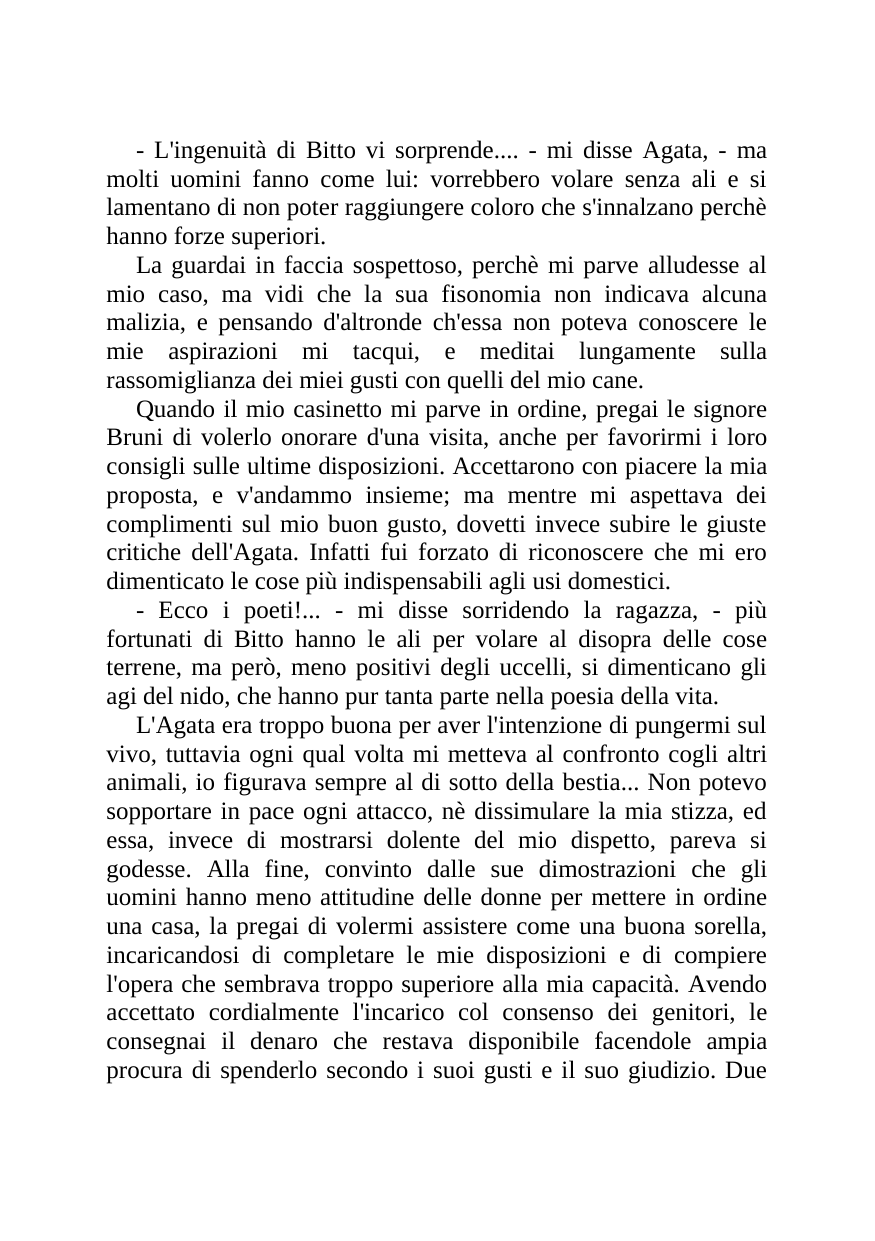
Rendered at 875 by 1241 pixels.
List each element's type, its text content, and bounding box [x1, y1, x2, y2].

text - Ecco i poeti!... - mi disse sorridendo la ragazza, - più fortunati di Bitto hanno le ali per volare al disopra delle cose terrene, ma però, meno positivi degli uccelli, si dimenticano gli agi del nido, che hanno pur tanta parte nella poesia della vita. [106, 595, 768, 710]
text La guardai in faccia sospettoso, perchè mi parve alludesse al mio caso, ma vidi che la sua fisonomia non indicava alcuna malizia, e pensando d'altronde ch'essa non poteva conoscere le mie aspirazioni mi tacqui, e meditai lungamente sulla rassomiglianza dei miei gusti con quelli del mio cane. [106, 250, 768, 394]
text Quando il mio casinetto mi parve in ordine, pregai le signore Bruni di volerlo onorare d'una visita, anche per favorirmi i loro consigli sulle ultime disposizioni. Accettarono con piacere la mia proposta, e v'andammo insieme; ma mentre mi aspettava dei complimenti sul mio buon gusto, dovetti invece subire le giuste critiche dell'Agata. Infatti fui forzato di riconoscere che mi ero dimenticato le cose più indispensabili agli usi domestici. [106, 394, 768, 595]
text L'Agata era troppo buona per aver l'intenzione di pungermi sul vivo, tuttavia ogni qual volta mi metteva al confronto cogli altri animali, io figurava sempre al di sotto della bestia... Non potevo sopportare in pace ogni attacco, nè dissimulare la mia stizza, ed essa, invece di mostrarsi dolente del mio dispetto, pareva si godesse. Alla fine, convinto dalle sue dimostrazioni che gli uomini hanno meno attitudine delle donne per mettere in ordine una casa, la pregai di volermi assistere come una buona sorella, incaricandosi di completare le mie disposizioni e di compiere l'opera che sembrava troppo superiore alla mia capacità. Avendo accettato cordialmente l'incarico col consenso dei genitori, le consegnai il denaro che restava disponibile facendole ampia procura di spenderlo secondo i suoi gusti e il suo giudizio. Due [106, 710, 768, 1084]
text - L'ingenuità di Bitto vi sorprende.... - mi disse Agata, - ma molti uomini fanno come lui: vorrebbero volare senza ali e si lamentano di non poter raggiungere coloro che s'innalzano perchè hanno forze superiori. [106, 135, 768, 250]
